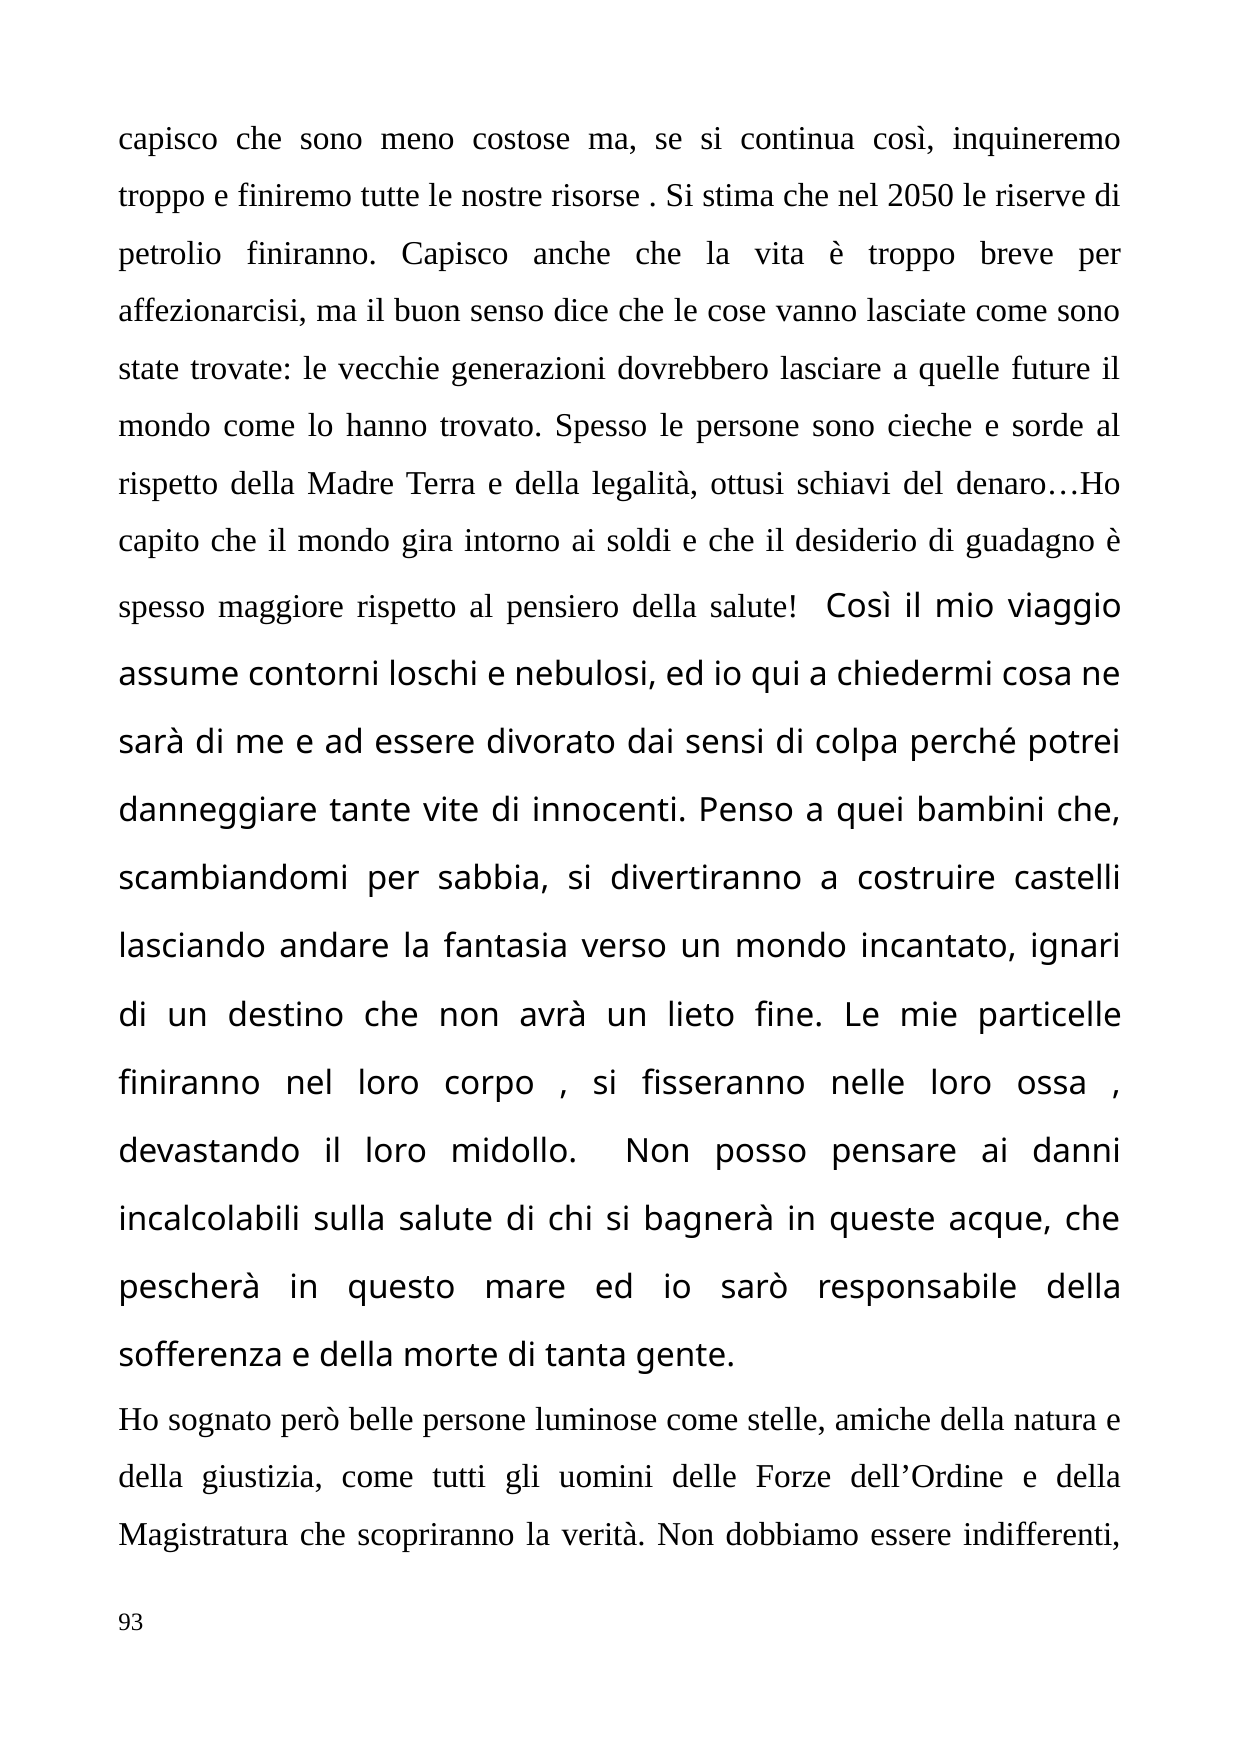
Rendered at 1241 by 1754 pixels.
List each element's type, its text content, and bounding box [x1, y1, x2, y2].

text Ho sognato però belle persone luminose come stelle, amiche della natura e della giustizia, come tutti gli uomini delle Forze dell’Ordine e della Magistratura che scopriranno la verità. Non dobbiamo essere indifferenti, [118, 1399, 1122, 1552]
text capisco che sono meno costose ma, se si continua così, inquineremo troppo e finiremo tutte le nostre risorse . Si stima che nel 2050 le riserve di petrolio finiranno. Capisco anche che la vita è troppo breve per affezionarcisi, ma il buon senso dice che le cose vanno lasciate come sono state trovate: le vecchie generazioni dovrebbero lasciare a quelle future il mondo come lo hanno trovato. Spesso le persone sono cieche e sorde al rispetto della Madre Terra e della legalità, ottusi schiavi del denaro…Ho capito che il mondo gira intorno ai soldi e che il desiderio di guadagno è spesso maggiore rispetto al pensiero della salute! Così il mio viaggio assume contorni loschi e nebulosi, ed io qui a chiedermi cosa ne sarà di me e ad essere divorato dai sensi di colpa perché potrei danneggiare tante vite di innocenti. Penso a quei bambini che, scambiandomi per sabbia, si divertiranno a costruire castelli lasciando andare la fantasia verso un mondo incantato, ignari di un destino che non avrà un lieto fine. Le mie particelle finiranno nel loro corpo , si fisseranno nelle loro ossa , devastando il loro midollo. Non posso pensare ai danni incalcolabili sulla salute di chi si bagnerà in queste acque, che pescherà in questo mare ed io sarò responsabile della sofferenza e della morte di tanta gente. [118, 118, 1122, 1376]
